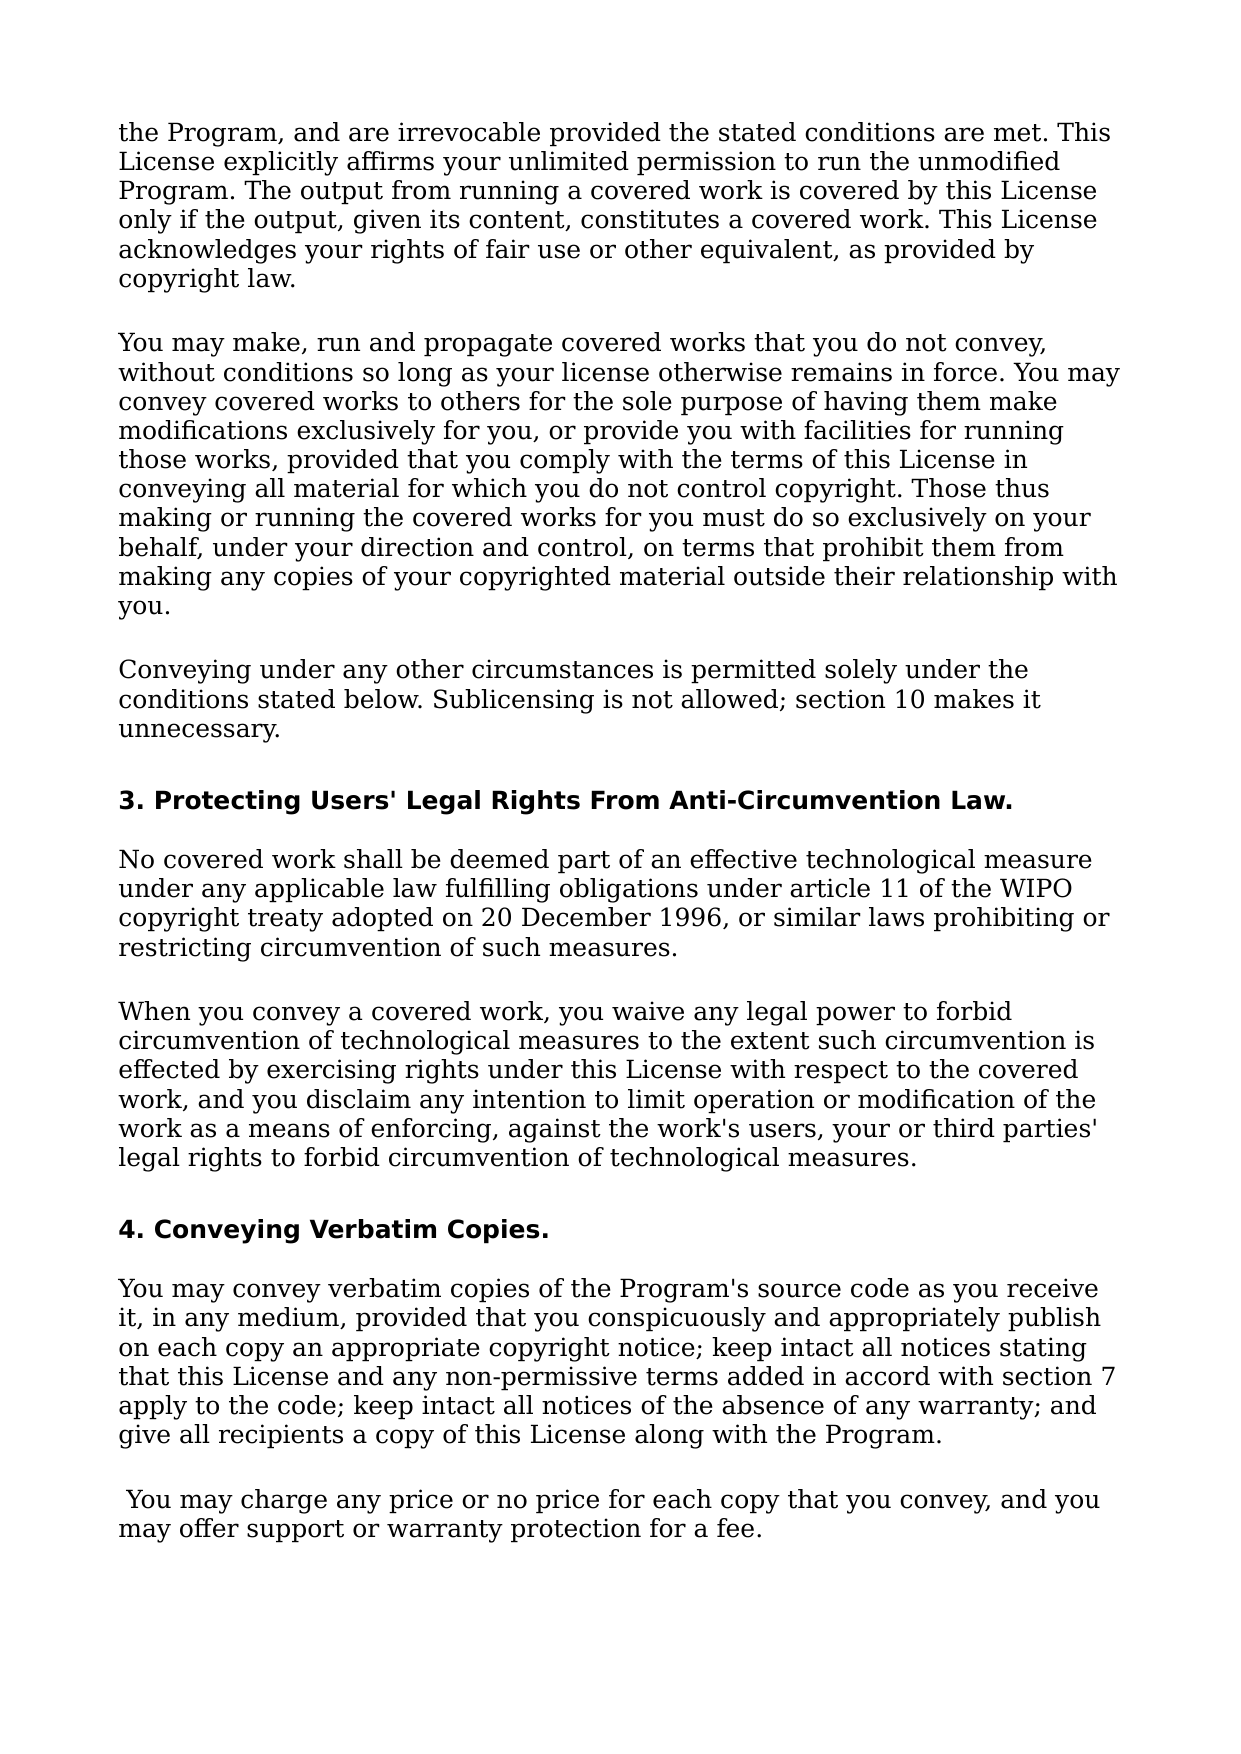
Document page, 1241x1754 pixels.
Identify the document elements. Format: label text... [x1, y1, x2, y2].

text When you convey a covered work, you waive any legal power to forbid circumvention of technological measures to the extent such circumvention is effected by exercising rights under this License with respect to the covered work, and you disclaim any intention to limit operation or modification of the work as a means of enforcing, against the work's users, your or third parties' legal rights to forbid circumvention of technological measures. [118, 997, 1122, 1172]
text Conveying under any other circumstances is permitted solely under the conditions stated below. Sublicensing is not allowed; section 10 makes it unnecessary. [118, 656, 1122, 743]
text You may convey verbatim copies of the Program's source code as you receive it, in any medium, provided that you conspicuously and appropriately publish on each copy an appropriate copyright notice; keep intact all notices stating that this License and any non-permissive terms added in accord with section 7 apply to the code; keep intact all notices of the absence of any warranty; and give all recipients a copy of this License along with the Program. [118, 1274, 1122, 1449]
text You may charge any price or no price for each copy that you convey, and you may offer support or warranty protection for a fee. [118, 1485, 1122, 1543]
subtitle 4. Conveying Verbatim Copies. [118, 1215, 1122, 1244]
text the Program, and are irrevocable provided the stated conditions are met. This License explicitly affirms your unlimited permission to run the unmodified Program. The output from running a covered work is covered by this License only if the output, given its content, constitutes a covered work. This License acknowledges your rights of fair use or other equivalent, as provided by copyright law. [118, 118, 1122, 293]
subtitle 3. Protecting Users' Legal Rights From Anti-Circumvention Law. [118, 786, 1122, 815]
text No covered work shall be deemed part of an effective technological measure under any applicable law fulfilling obligations under article 11 of the WIPO copyright treaty adopted on 20 December 1996, or similar laws prohibiting or restricting circumvention of such measures. [118, 845, 1122, 962]
text You may make, run and propagate covered works that you do not convey, without conditions so long as your license otherwise remains in force. You may convey covered works to others for the sole purpose of having them make modifications exclusively for you, or provide you with facilities for running those works, provided that you comply with the terms of this License in conveying all material for which you do not control copyright. Those thus making or running the covered works for you must do so exclusively on your behalf, under your direction and control, on terms that prohibit them from making any copies of your copyrighted material outside their relationship with you. [118, 328, 1122, 620]
